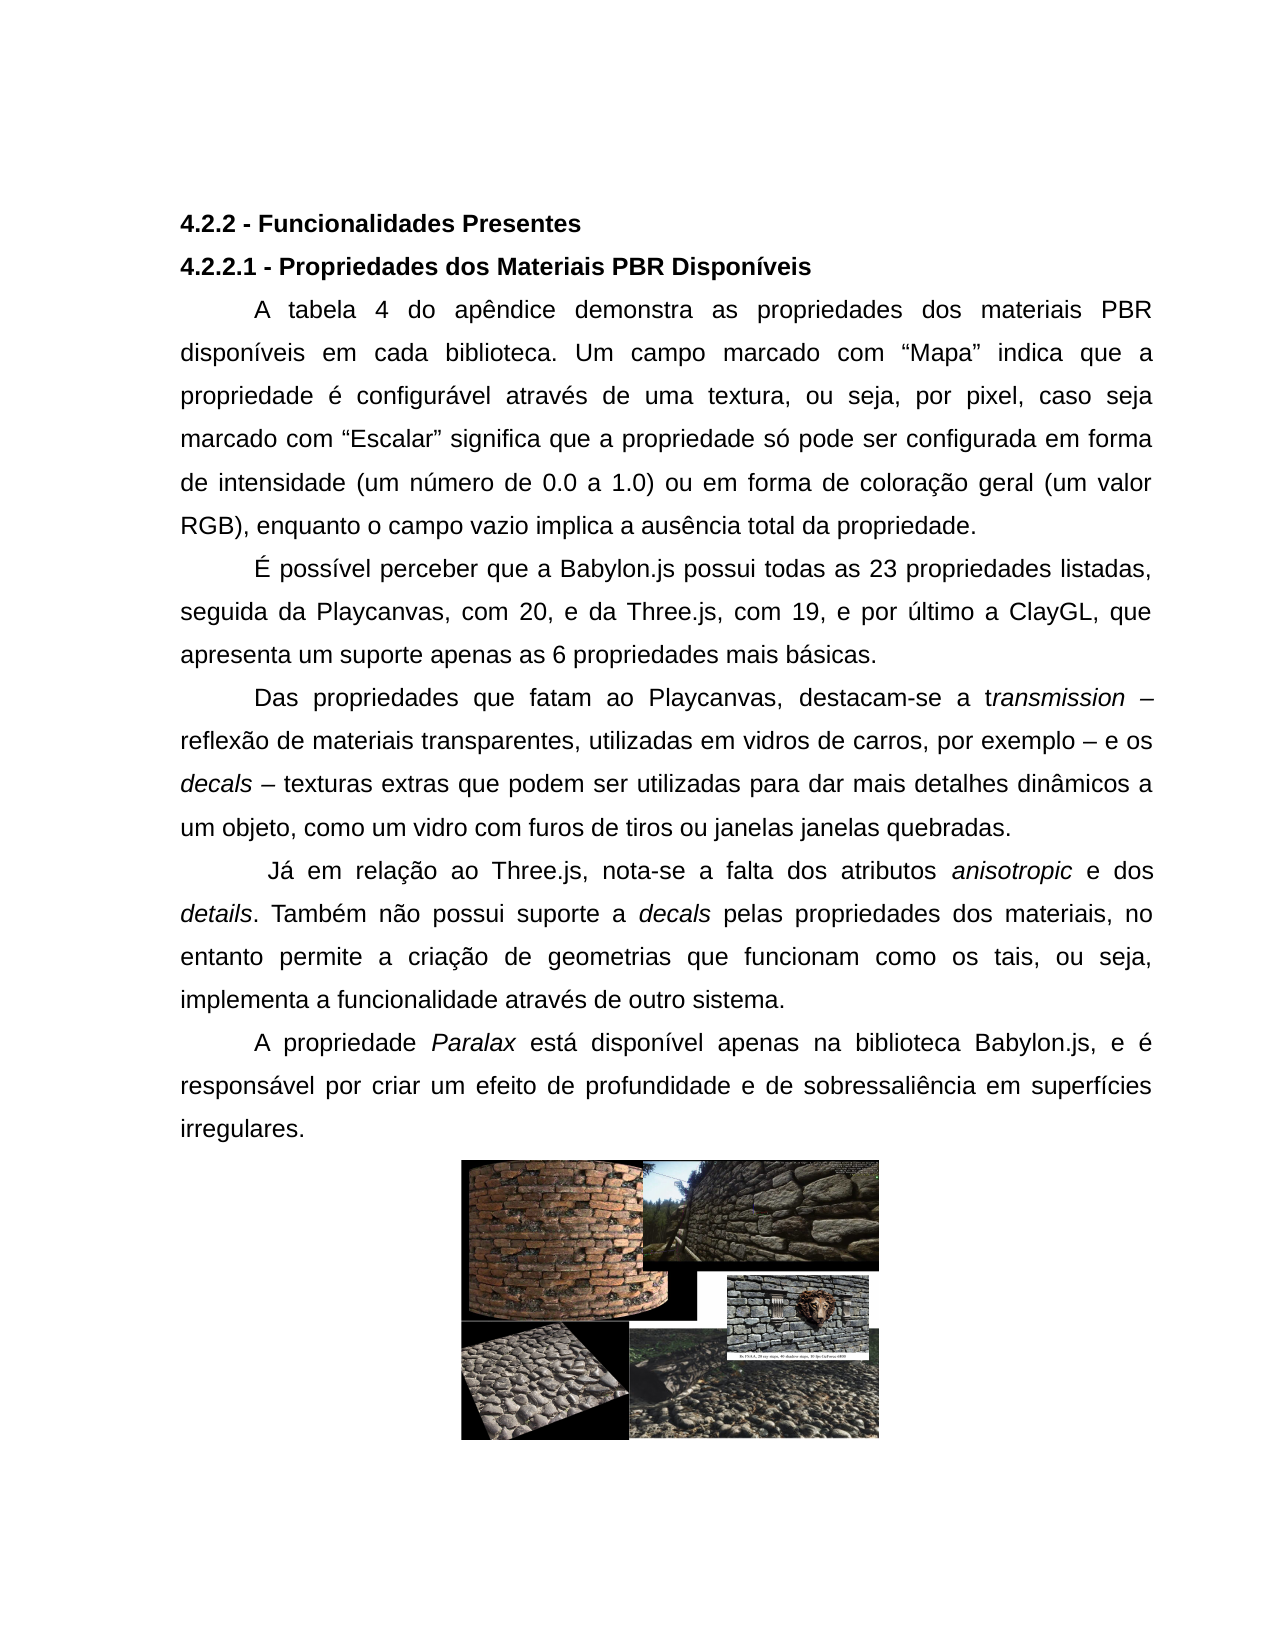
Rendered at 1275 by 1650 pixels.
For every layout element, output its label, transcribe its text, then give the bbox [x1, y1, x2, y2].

subtitle 4.2.2 - Funcionalidades Presentes [180, 209, 1154, 238]
text É possível perceber que a Babylon.js possui todas as 23 propriedades listadas, seguida da Playcanvas, com 20, e da Three.js, com 19, e por último a ClayGL, que apresenta um suporte apenas as 6 propriedades mais básicas. [180, 554, 1154, 669]
picture [461, 1160, 879, 1440]
text Das propriedades que fatam ao Playcanvas, destacam-se a transmission – reflexão de materiais transparentes, utilizadas em vidros de carros, por exemplo – e os decals – texturas extras que podem ser utilizadas para dar mais detalhes dinâmicos a um objeto, como um vidro com furos de tiros ou janelas janelas quebradas. [180, 683, 1154, 841]
text A tabela 4 do apêndice demonstra as propriedades dos materiais PBR disponíveis em cada biblioteca. Um campo marcado com “Mapa” indica que a propriedade é configurável através de uma textura, ou seja, por pixel, caso seja marcado com “Escalar” significa que a propriedade só pode ser configurada em forma de intensidade (um número de 0.0 a 1.0) ou em forma de coloração geral (um valor RGB), enquanto o campo vazio implica a ausência total da propriedade. [180, 295, 1154, 539]
subtitle 4.2.2.1 - Propriedades dos Materiais PBR Disponíveis [180, 252, 1154, 281]
text Já em relação ao Three.js, nota-se a falta dos atributos anisotropic e dos details. Também não possui suporte a decals pelas propriedades dos materiais, no entanto permite a criação de geometrias que funcionam como os tais, ou seja, implementa a funcionalidade através de outro sistema. [180, 856, 1154, 1014]
text A propriedade Paralax está disponível apenas na biblioteca Babylon.js, e é responsável por criar um efeito de profundidade e de sobressaliência em superfícies irregulares. [180, 1028, 1154, 1143]
